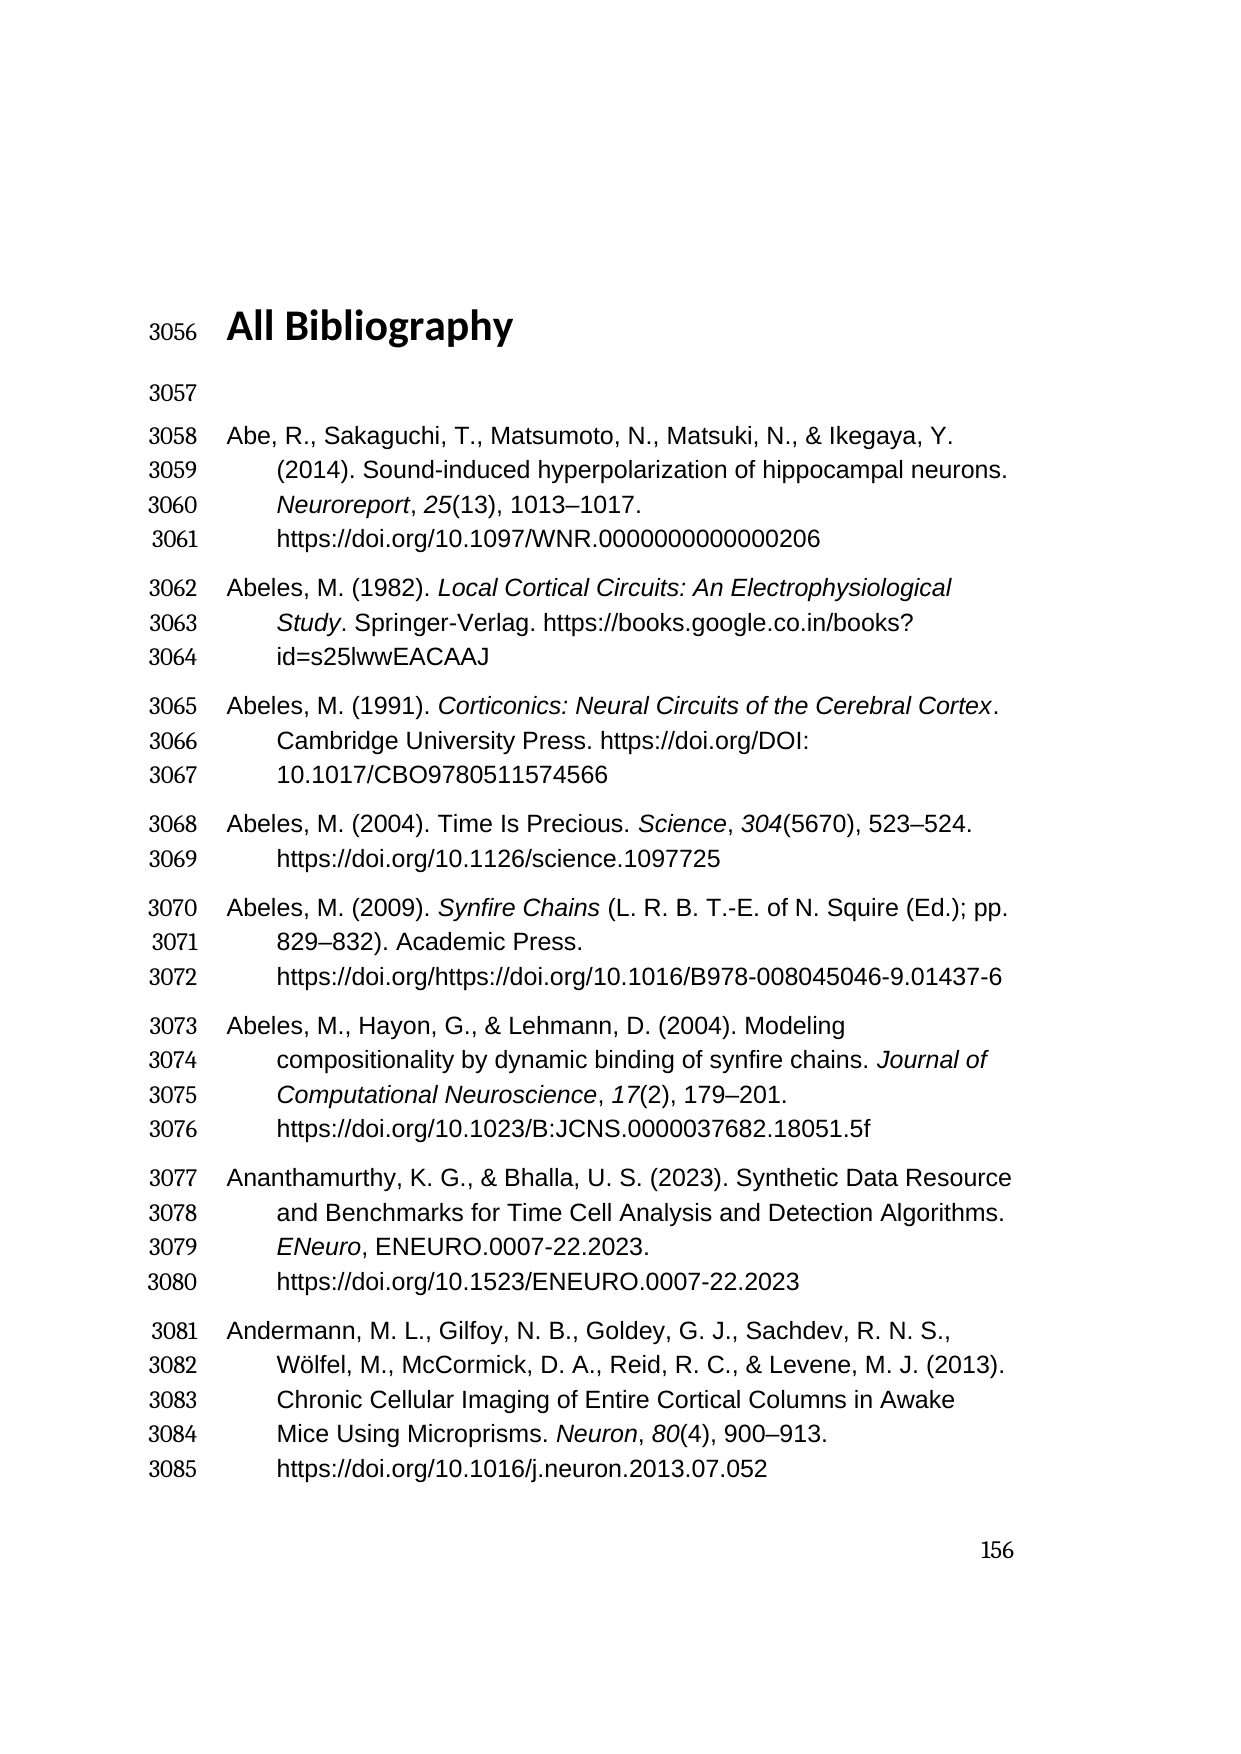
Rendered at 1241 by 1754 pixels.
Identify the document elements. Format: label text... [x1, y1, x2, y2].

text Abeles, M., Hayon, G., & Lehmann, D. (2004). Modeling compositionality by dynamic binding of synfire chains. Journal of Computational Neuroscience, 17(2), 179–201. https://doi.org/10.1023/B:JCNS.0000037682.18051.5f [226, 1011, 1014, 1143]
text Abeles, M. (1991). Corticonics: Neural Circuits of the Cerebral Cortex. Cambridge University Press. https://doi.org/DOI: 10.1017/CBO9780511574566 [226, 691, 1014, 789]
text Abeles, M. (2009). Synfire Chains (L. R. B. T.-E. of N. Squire (Ed.); pp. 829–832). Academic Press. https://doi.org/https://doi.org/10.1016/B978-008045046-9.01437-6 [226, 893, 1014, 991]
text Ananthamurthy, K. G., & Bhalla, U. S. (2023). Synthetic Data Resource and Benchmarks for Time Cell Analysis and Detection Algorithms. ENeuro, ENEURO.0007-22.2023. https://doi.org/10.1523/ENEURO.0007-22.2023 [226, 1163, 1014, 1296]
text Andermann, M. L., Gilfoy, N. B., Goldey, G. J., Sachdev, R. N. S., Wölfel, M., McCormick, D. A., Reid, R. C., & Levene, M. J. (2013). Chronic Cellular Imaging of Entire Cortical Columns in Awake Mice Using Microprisms. Neuron, 80(4), 900–913. https://doi.org/10.1016/j.neuron.2013.07.052 [226, 1316, 1014, 1483]
text Abe, R., Sakaguchi, T., Matsumoto, N., Matsuki, N., & Ikegaya, Y. (2014). Sound-induced hyperpolarization of hippocampal neurons. Neuroreport, 25(13), 1013–1017. https://doi.org/10.1097/WNR.0000000000000206 [226, 421, 1014, 553]
subtitle All Bibliography [226, 298, 1014, 351]
text Abeles, M. (1982). Local Cortical Circuits: An Electrophysiological Study. Springer-Verlag. https://books.google.co.in/books?id=s25lwwEACAAJ [226, 573, 1014, 671]
text Abeles, M. (2004). Time Is Precious. Science, 304(5670), 523–524. https://doi.org/10.1126/science.1097725 [226, 809, 1014, 873]
